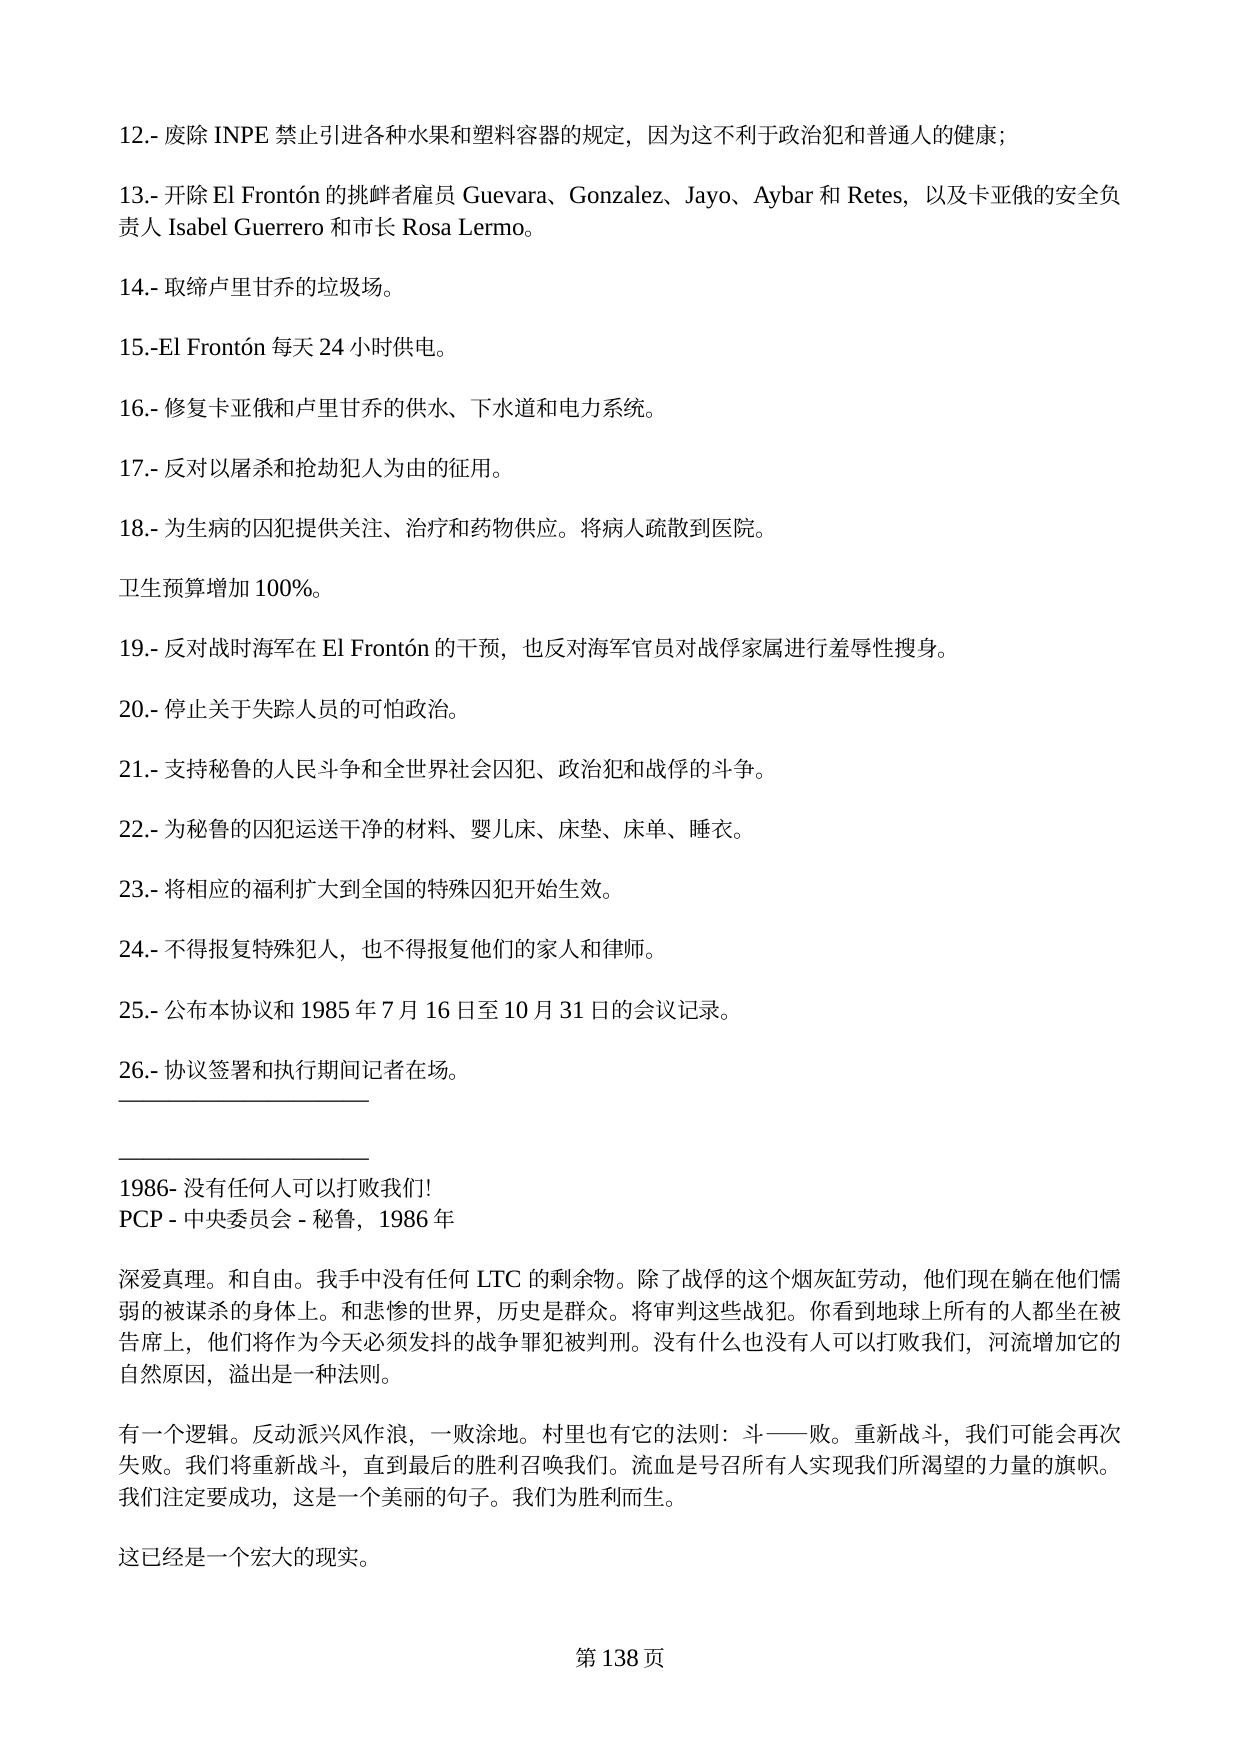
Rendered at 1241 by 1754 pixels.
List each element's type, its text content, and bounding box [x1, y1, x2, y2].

text 14.- 取缔卢里甘乔的垃圾场。 [118, 270, 1122, 302]
text 卫生预算增加100%。 [118, 571, 1122, 603]
text 15.-El Frontón每天24小时供电。 [118, 331, 1122, 362]
text 24.- 不得报复特殊犯人，也不得报复他们的家人和律师。 [118, 933, 1122, 964]
text 21.- 支持秘鲁的人民斗争和全世界社会囚犯、政治犯和战俘的斗争。 [118, 752, 1122, 783]
text 20.- 停止关于失踪人员的可怕政治。 [118, 692, 1122, 723]
text 23.- 将相应的福利扩大到全国的特殊囚犯开始生效。 [118, 872, 1122, 904]
text 18.- 为生病的囚犯提供关注、治疗和药物供应。将病人疏散到医院。 [118, 511, 1122, 543]
text 16.- 修复卡亚俄和卢里甘乔的供水、下水道和电力系统。 [118, 391, 1122, 422]
text 13.- 开除El Frontón的挑衅者雇员 Guevara、Gonzalez、Jayo、Aybar 和 Retes，以及卡亚俄的安全负责人 Isabel Guerrero 和市长 Rosa Lermo。 [118, 179, 1122, 242]
text 19.- 反对战时海军在El Frontón的干预，也反对海军官员对战俘家属进行羞辱性搜身。 [118, 632, 1122, 663]
text 深爱真理。和自由。我手中没有任何 LTC 的剩余物。除了战俘的这个烟灰缸劳动，他们现在躺在他们懦弱的被谋杀的身体上。和悲惨的世界，历史是群众。将审判这些战犯。你看到地球上所有的人都坐在被告席上，他们将作为今天必须发抖的战争罪犯被判刑。没有什么也没有人可以打败我们，河流增加它的自然原因，溢出是一种法则。 [118, 1262, 1122, 1388]
text PCP - 中央委员会 - 秘鲁，1986年 [118, 1202, 1122, 1234]
text 12.- 废除 INPE 禁止引进各种水果和塑料容器的规定，因为这不利于政治犯和普通人的健康； [118, 118, 1122, 150]
text 25.- 公布本协议和1985年7月16日至10月31日的会议记录。 [118, 993, 1122, 1024]
text —————————— [118, 1142, 1122, 1171]
text 有一个逻辑。反动派兴风作浪，一败涂地。村里也有它的法则：斗——败。重新战斗，我们可能会再次失败。我们将重新战斗，直到最后的胜利召唤我们。流血是号召所有人实现我们所渴望的力量的旗帜。我们注定要成功，这是一个美丽的句子。我们为胜利而生。 [118, 1417, 1122, 1511]
text 这已经是一个宏大的现实。 [118, 1540, 1122, 1572]
text 22.- 为秘鲁的囚犯运送干净的材料、婴儿床、床垫、床单、睡衣。 [118, 812, 1122, 844]
text —————————— [118, 1084, 1122, 1113]
text 1986- 没有任何人可以打败我们！ [118, 1171, 1122, 1202]
text 26.- 协议签署和执行期间记者在场。 [118, 1053, 1122, 1084]
text 17.- 反对以屠杀和抢劫犯人为由的征用。 [118, 451, 1122, 482]
